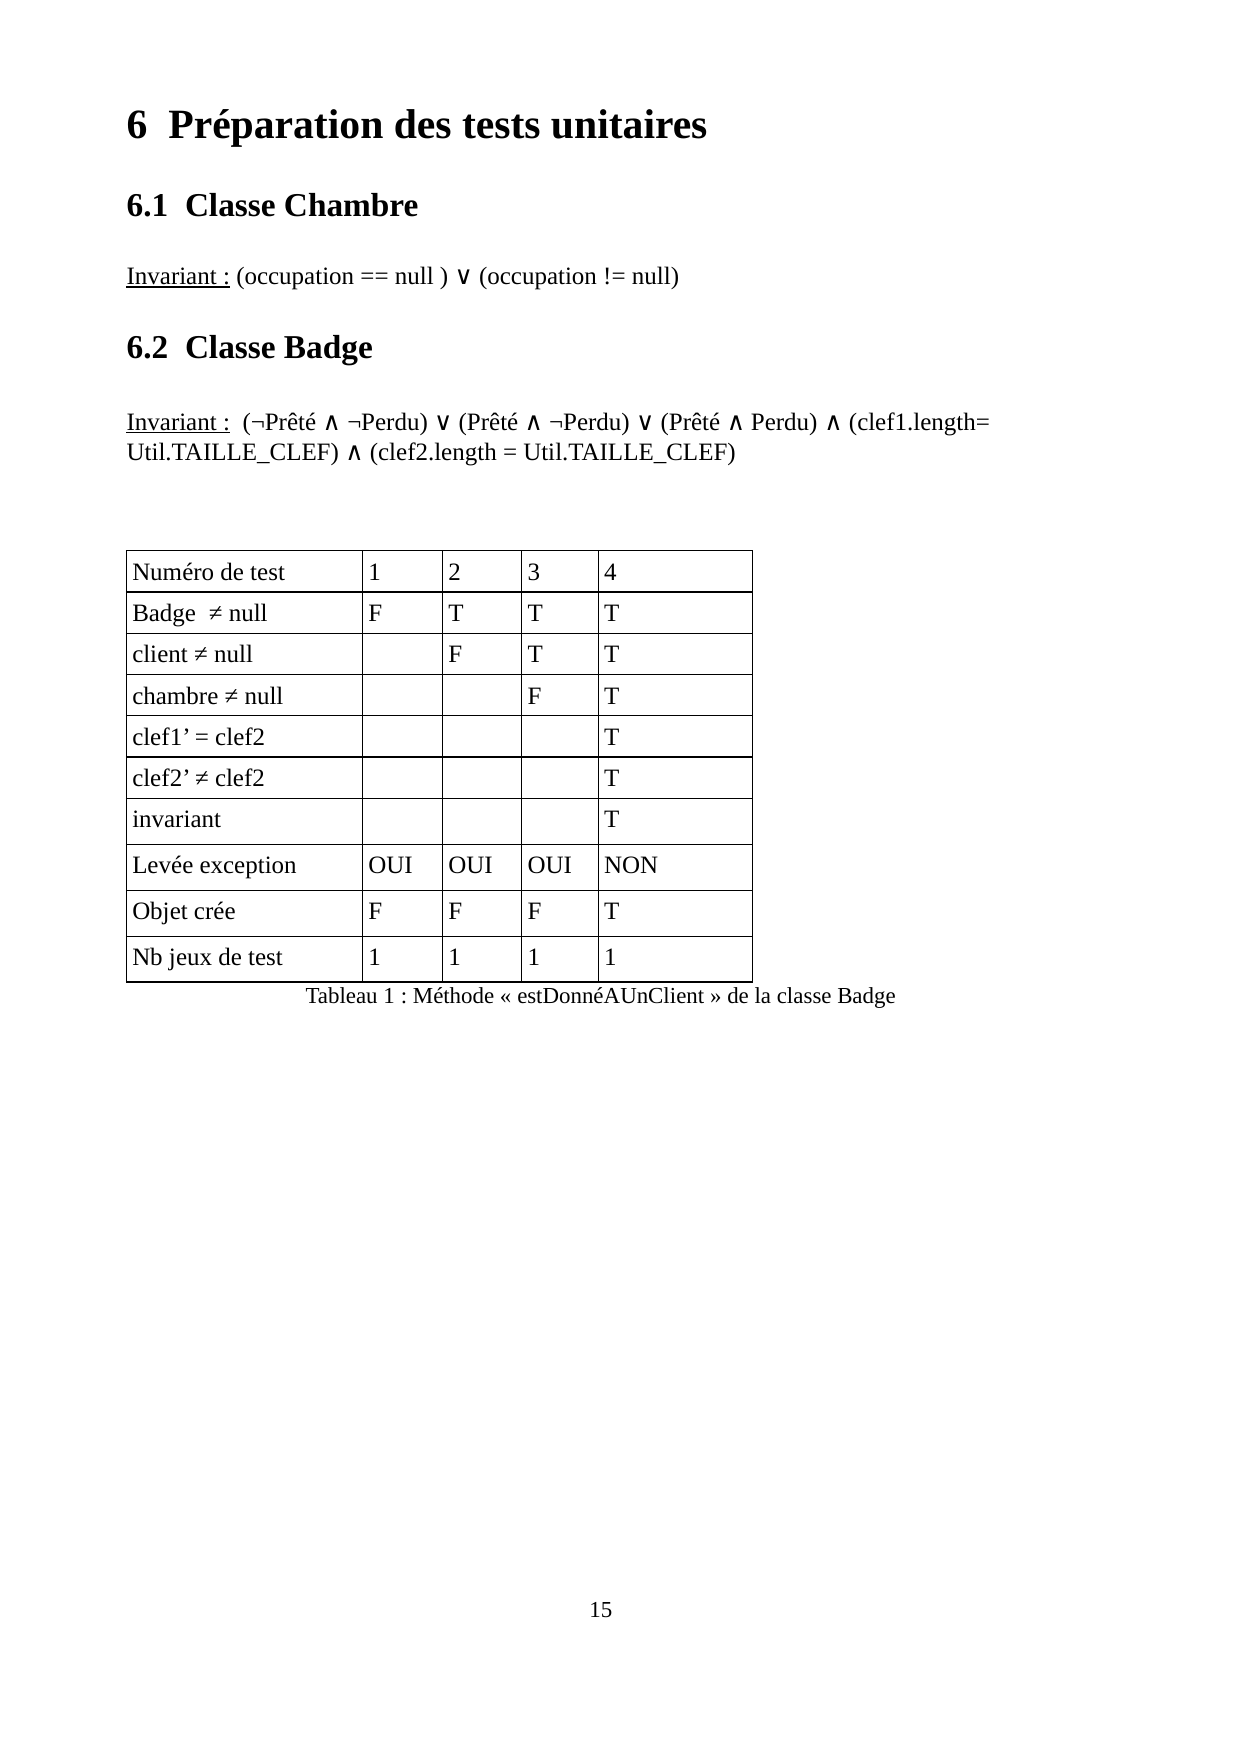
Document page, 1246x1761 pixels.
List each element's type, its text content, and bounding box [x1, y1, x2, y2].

table_cell 1 [522, 937, 598, 981]
table_cell T [599, 799, 752, 844]
table_cell [443, 758, 521, 798]
table_header 1 [363, 551, 442, 591]
table_cell Levée exception [127, 845, 362, 889]
table_cell OUI [522, 845, 598, 889]
text Tableau 1 : Méthode « estDonnéAUnClient » de la classe Badge [126, 982, 1075, 1009]
table_cell T [599, 758, 752, 798]
table_header 3 [522, 551, 598, 591]
subtitle 6 Préparation des tests unitaires [126, 100, 1075, 148]
table_cell F [522, 891, 598, 936]
table_header 2 [443, 551, 521, 591]
table_cell clef2’ ≠ clef2 [127, 758, 362, 798]
subtitle Invariant : (¬Prêté ∧ ¬Perdu) ∨ (Prêté ∧ ¬Perdu) ∨ (Prêté ∧ Perdu) ∧ (clef1.length= Util.TAILLE_CLEF) ∧ (clef2.length = Util.TAILLE_CLEF) [126, 403, 1075, 466]
table_cell 1 [443, 937, 521, 981]
table_cell NON [599, 845, 752, 889]
subtitle 6.2 Classe Badge [126, 327, 1075, 366]
table_cell T [599, 634, 752, 674]
table_cell T [443, 593, 521, 633]
table_cell [522, 758, 598, 798]
table_cell T [522, 593, 598, 633]
table_cell [443, 675, 521, 715]
table_cell 1 [363, 937, 442, 981]
table_cell [363, 758, 442, 798]
table_cell [443, 799, 521, 844]
table_cell F [443, 634, 521, 674]
table_cell [522, 716, 598, 756]
table_cell OUI [363, 845, 442, 889]
table_cell T [599, 716, 752, 756]
table_cell F [363, 593, 442, 633]
table_cell [443, 716, 521, 756]
table_cell 1 [599, 937, 752, 981]
table_cell T [599, 891, 752, 936]
table_cell chambre ≠ null [127, 675, 362, 715]
table_cell [363, 716, 442, 756]
table_cell invariant [127, 799, 362, 844]
table_cell [363, 799, 442, 844]
table_cell Nb jeux de test [127, 937, 362, 981]
table_cell [363, 634, 442, 674]
table_cell client ≠ null [127, 634, 362, 674]
table_cell clef1’ = clef2 [127, 716, 362, 756]
table_cell [522, 799, 598, 844]
subtitle Invariant : (occupation == null ) ∨ (occupation != null) [126, 261, 1075, 290]
table_header 4 [599, 551, 752, 591]
table_cell T [599, 675, 752, 715]
table_cell T [599, 593, 752, 633]
table_cell F [522, 675, 598, 715]
table_cell T [522, 634, 598, 674]
table_cell F [443, 891, 521, 936]
table_header Numéro de test [127, 551, 362, 591]
subtitle 6.1 Classe Chambre [126, 185, 1075, 224]
table_cell Badge ≠ null [127, 593, 362, 633]
table_cell OUI [443, 845, 521, 889]
table_cell [363, 675, 442, 715]
table_cell F [363, 891, 442, 936]
table_cell Objet crée [127, 891, 362, 936]
